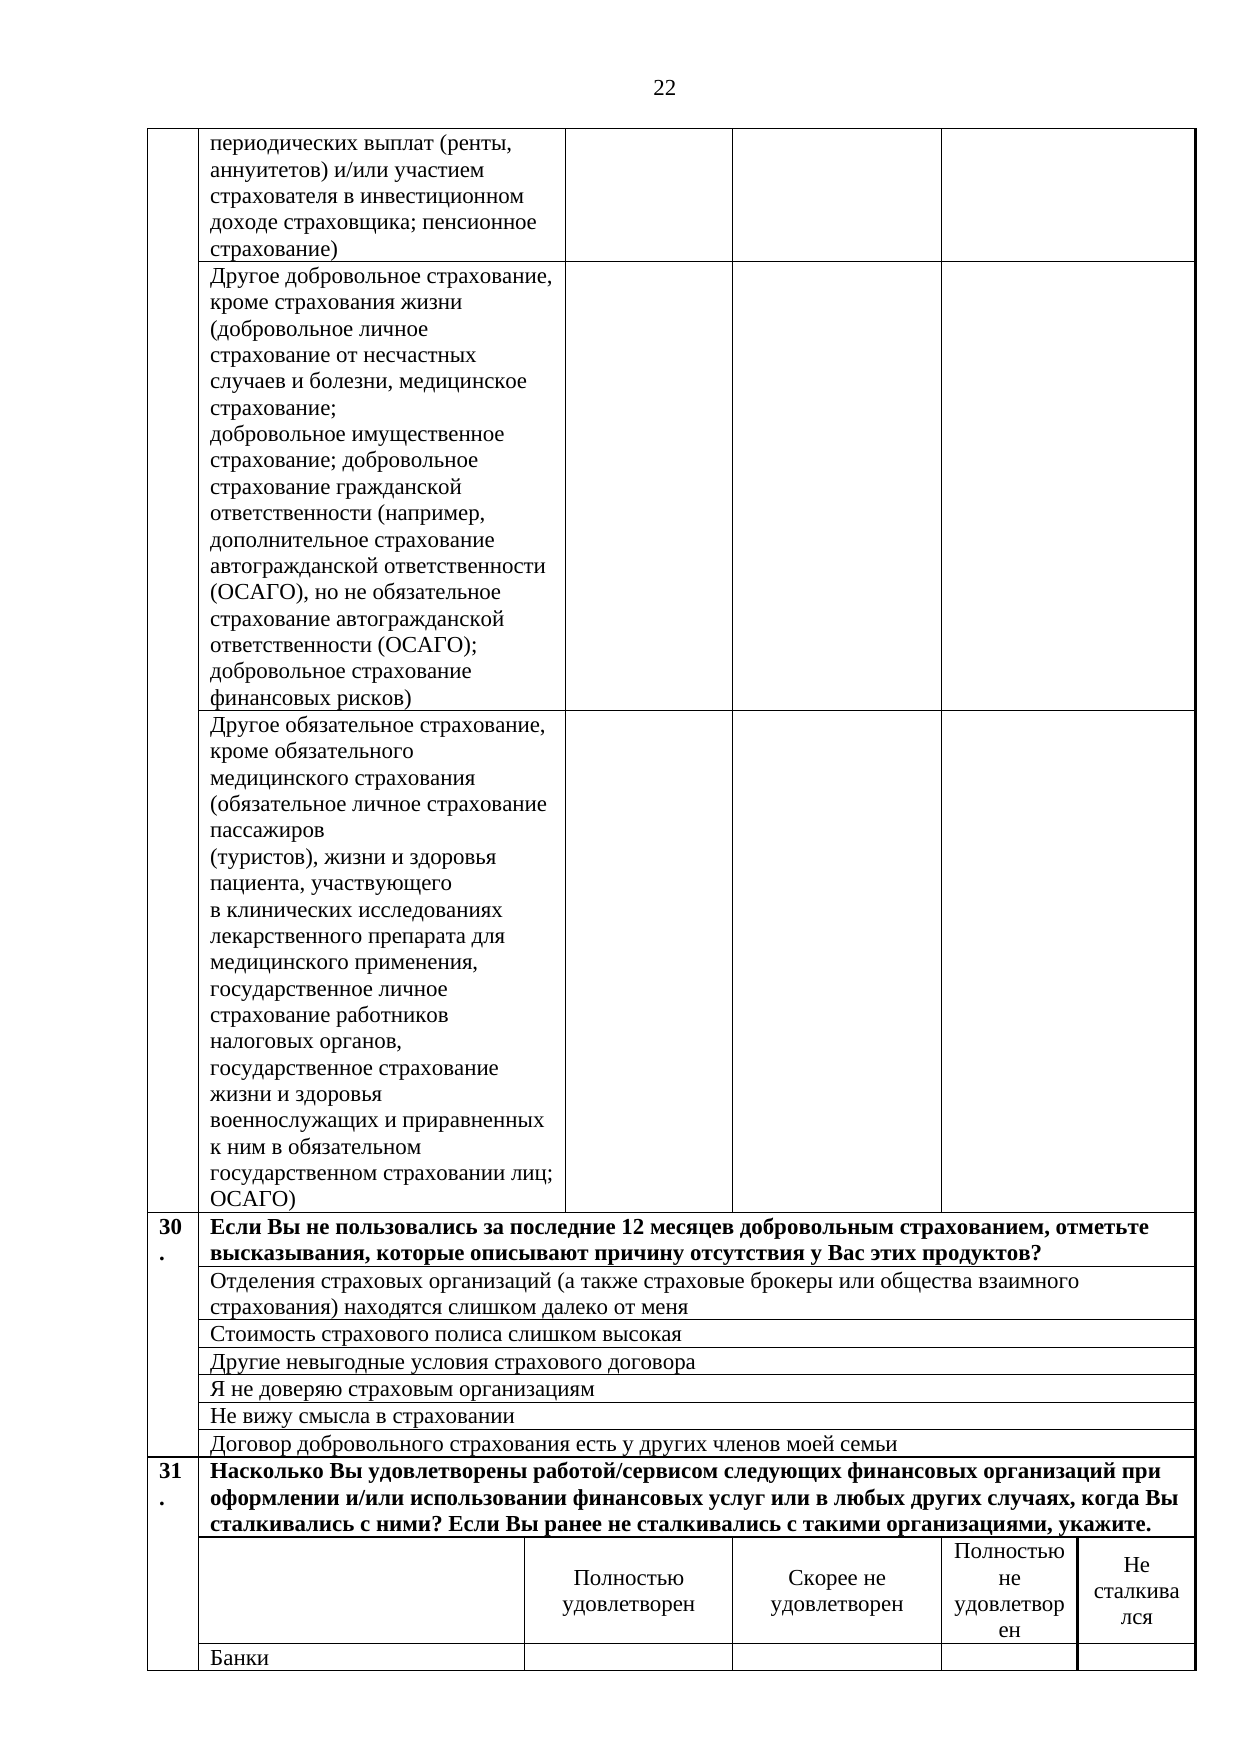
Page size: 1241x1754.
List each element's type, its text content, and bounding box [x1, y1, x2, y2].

table_cell [942, 129, 1194, 261]
table_cell [733, 711, 941, 1212]
table_cell [942, 262, 1194, 710]
table_cell [733, 129, 941, 261]
table_cell периодических выплат (ренты, аннуитетов) и/или участием страхователя в инвестиционном доходе страховщика; пенсионное страхование) [199, 129, 565, 261]
table_cell [733, 1644, 941, 1670]
table_cell 30. [148, 1213, 198, 1456]
table_cell [199, 1538, 524, 1643]
table_cell Полностью не удовлетворен [942, 1538, 1076, 1643]
table_cell [525, 1644, 732, 1670]
table_cell Отделения страховых организаций (а также страховые брокеры или общества взаимного страхования) находятся слишком далеко от меня [199, 1267, 1194, 1319]
table_cell [942, 1644, 1076, 1670]
table_cell Скорее не удовлетворен [733, 1538, 941, 1643]
table_cell 31. [148, 1458, 198, 1670]
table_cell Другое добровольное страхование, кроме страхования жизни (добровольное личное страхование от несчастных случаев и болезни, медицинское страхование; добровольное имущественное страхование; добровольное страхование гражданской ответственности (например, дополнительное страхование автогражданской ответственности (ОСАГО), но не обязательное страхование автогражданской ответственности (ОСАГО); добровольное страхование финансовых рисков) [199, 262, 565, 710]
table_cell Не сталкивался [1079, 1538, 1194, 1643]
table_cell Насколько Вы удовлетворены работой/сервисом следующих финансовых организаций при оформлении и/или использовании финансовых услуг или в любых других случаях, когда Вы сталкивались с ними? Если Вы ранее не сталкивались с такими организациями, укажите. [199, 1458, 1194, 1536]
table_cell Договор добровольного страхования есть у других членов моей семьи [199, 1430, 1194, 1456]
table_cell Другие невыгодные условия страхового договора [199, 1348, 1194, 1374]
table_cell Полностью удовлетворен [525, 1538, 732, 1643]
table_cell [733, 262, 941, 710]
table_cell Не вижу смысла в страховании [199, 1403, 1194, 1429]
table_cell Банки [199, 1644, 524, 1670]
table_cell [566, 129, 732, 261]
table_cell [1079, 1644, 1194, 1670]
table_cell Другое обязательное страхование, кроме обязательного медицинского страхования (обязательное личное страхование пассажиров (туристов), жизни и здоровья пациента, участвующего в клинических исследованиях лекарственного препарата для медицинского применения, государственное личное страхование работников налоговых органов, государственное страхование жизни и здоровья военнослужащих и приравненных к ним в обязательном государственном страховании лиц; ОСАГО) [199, 711, 565, 1212]
table_cell Я не доверяю страховым организациям [199, 1375, 1194, 1402]
table_cell Стоимость страхового полиса слишком высокая [199, 1320, 1194, 1347]
table_cell [566, 711, 732, 1212]
table_cell [942, 711, 1194, 1212]
table_cell Если Вы не пользовались за последние 12 месяцев добровольным страхованием, отметьте высказывания, которые описывают причину отсутствия у Вас этих продуктов? [199, 1213, 1194, 1266]
table_cell [148, 129, 198, 1212]
table_cell [566, 262, 732, 710]
